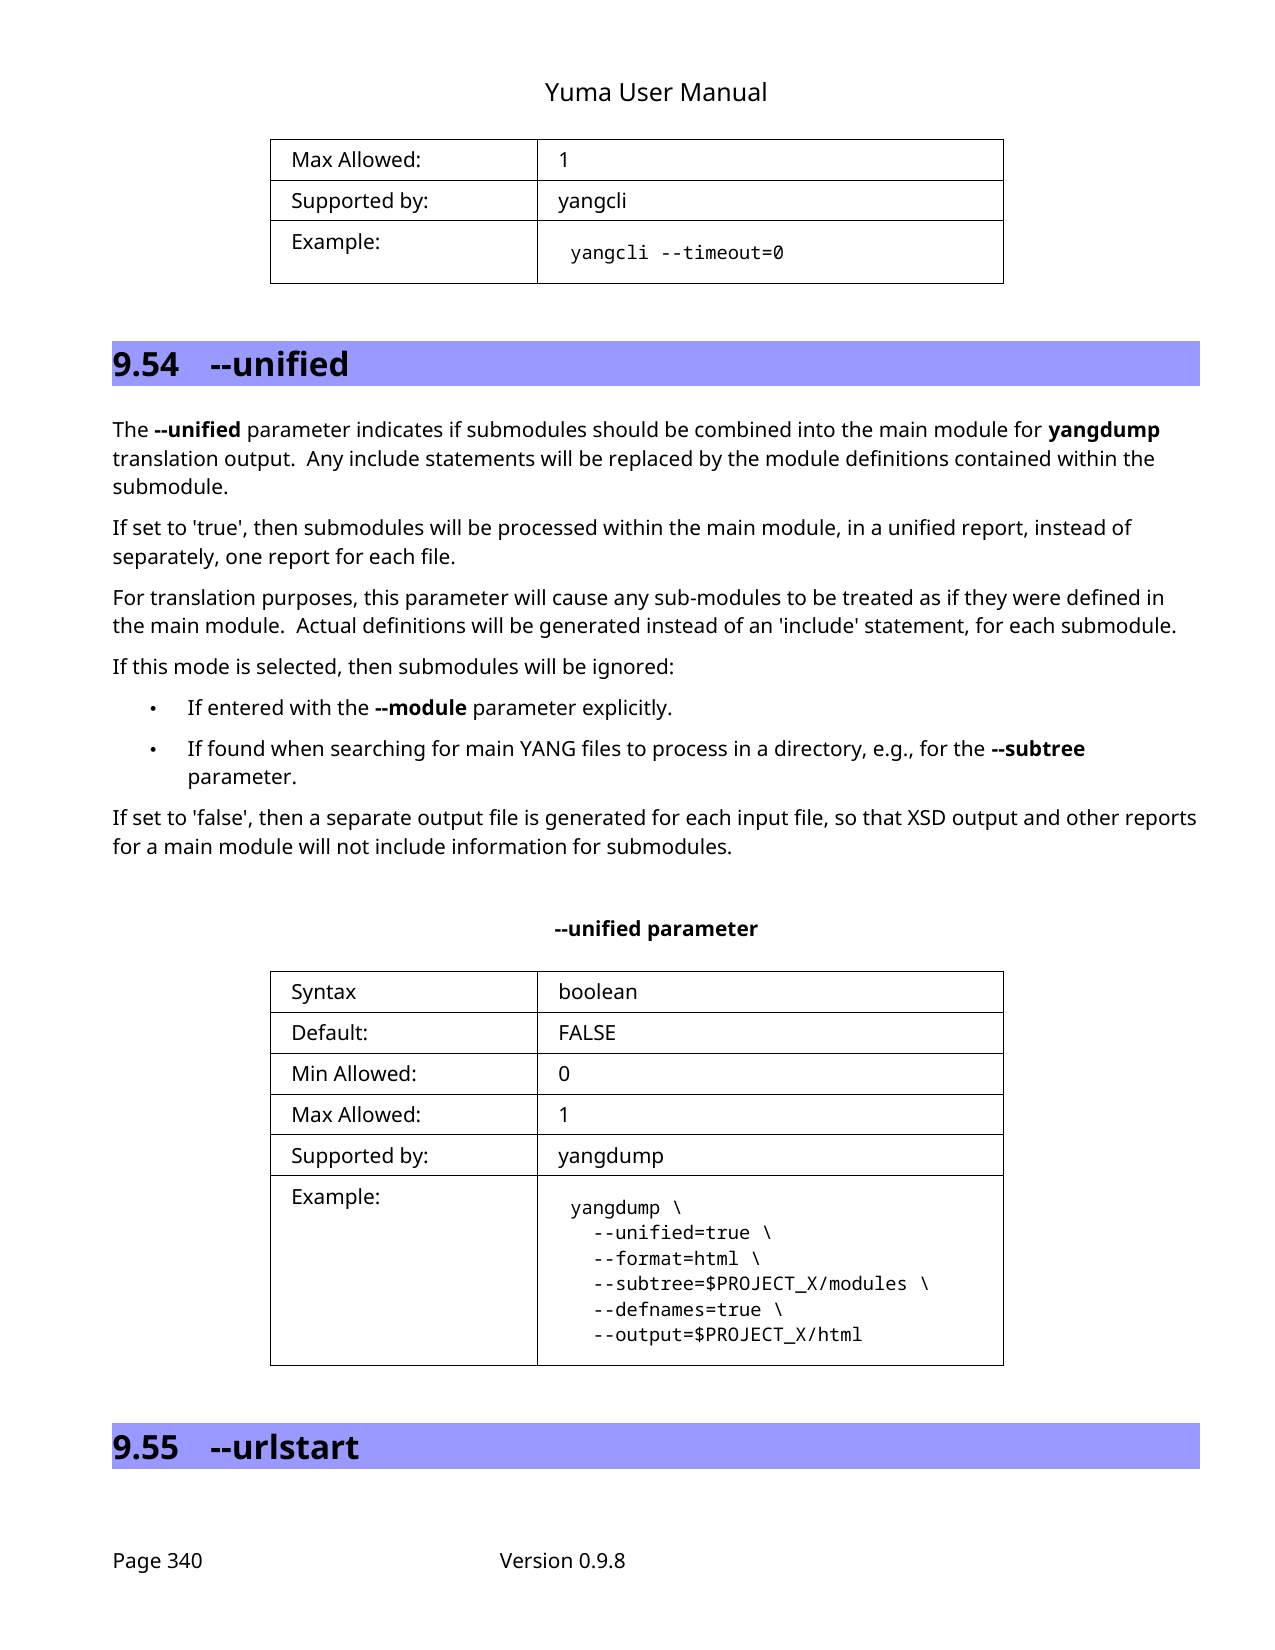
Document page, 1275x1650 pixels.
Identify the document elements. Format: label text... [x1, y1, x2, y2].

table_cell Min Allowed: [271, 1054, 537, 1093]
table_cell 0 [538, 1054, 1003, 1093]
table_cell 1 [538, 1095, 1003, 1134]
subtitle --urlstart [112, 1423, 1200, 1469]
list If found when searching for main YANG files to process in a directory, e.g., for the --subtree parameter. [150, 734, 1200, 791]
table_cell Max Allowed: [271, 140, 537, 179]
table_cell Supported by: [271, 181, 537, 220]
table_cell FALSE [538, 1013, 1003, 1052]
text If set to 'false', then a separate output file is generated for each input file, so that XSD output and other reports for a main module will not include information for submodules. [112, 803, 1200, 860]
table_cell yangcli [538, 181, 1003, 220]
table_cell yangdump \ --unified=true \ --format=html \ --subtree=$PROJECT_X/modules \ --defnames=true \ --output=$PROJECT_X/html [538, 1176, 1003, 1365]
table_cell yangcli --timeout=0 [538, 221, 1003, 282]
table_cell 1 [538, 140, 1003, 179]
table_cell Default: [271, 1013, 537, 1052]
text The --unified parameter indicates if submodules should be combined into the main module for yangdump translation output. Any include statements will be replaced by the module definitions contained within the submodule. [112, 416, 1200, 501]
table_header boolean [538, 972, 1003, 1012]
table_cell Example: [271, 1176, 537, 1365]
table_cell Supported by: [271, 1135, 537, 1175]
table_cell Max Allowed: [271, 1095, 537, 1134]
list If entered with the --module parameter explicitly. [150, 693, 1200, 722]
text If set to 'true', then submodules will be processed within the main module, in a unified report, instead of separately, one report for each file. [112, 513, 1200, 570]
subtitle --unified [112, 341, 1200, 386]
table_cell Example: [271, 221, 537, 282]
text If this mode is selected, then submodules will be ignored: [112, 652, 1200, 681]
table_cell yangdump [538, 1135, 1003, 1175]
subtitle --unified parameter [127, 914, 1185, 942]
text For translation purposes, this parameter will cause any sub-modules to be treated as if they were defined in the main module. Actual definitions will be generated instead of an 'include' statement, for each submodule. [112, 583, 1200, 640]
table_header Syntax [271, 972, 537, 1012]
